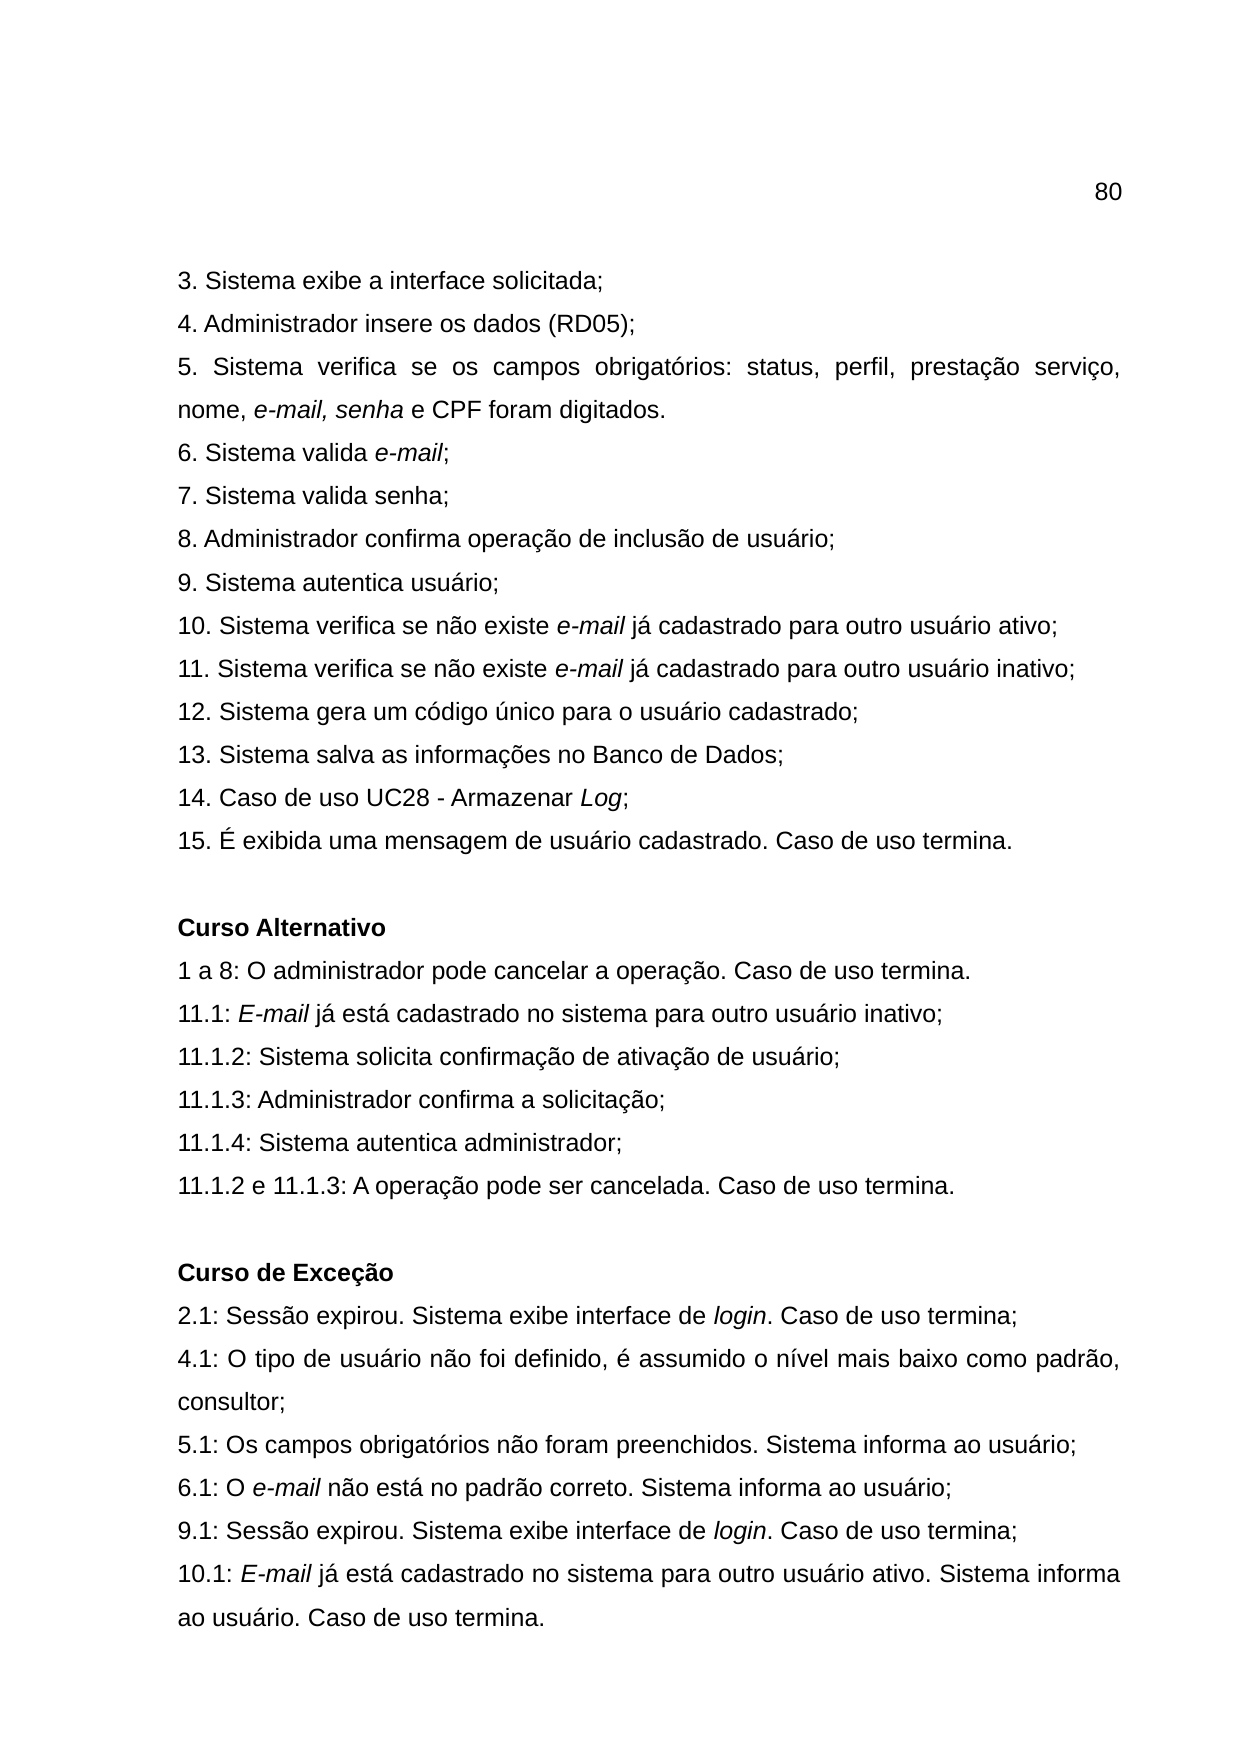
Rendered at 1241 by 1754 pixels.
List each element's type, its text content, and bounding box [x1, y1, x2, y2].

text 6. Sistema valida e-mail; [177, 438, 1122, 467]
text 4. Administrador insere os dados (RD05); [177, 309, 1122, 338]
text 11.1.3: Administrador confirma a solicitação; [177, 1085, 1122, 1114]
text 9.1: Sessão expirou. Sistema exibe interface de login. Caso de uso termina; [177, 1516, 1122, 1545]
text 10. Sistema verifica se não existe e-mail já cadastrado para outro usuário ativo; [177, 611, 1122, 639]
text Curso Alternativo [177, 913, 1122, 941]
text 5. Sistema verifica se os campos obrigatórios: status, perfil, prestação serviço, nome, e-mail, senha e CPF foram digitados. [177, 352, 1122, 424]
text 11.1: E-mail já está cadastrado no sistema para outro usuário inativo; [177, 999, 1122, 1028]
text 15. É exibida uma mensagem de usuário cadastrado. Caso de uso termina. [177, 826, 1122, 855]
text 4.1: O tipo de usuário não foi definido, é assumido o nível mais baixo como padrão, consultor; [177, 1344, 1122, 1416]
text 10.1: E-mail já está cadastrado no sistema para outro usuário ativo. Sistema informa ao usuário. Caso de uso termina. [177, 1559, 1122, 1631]
text 11.1.4: Sistema autentica administrador; [177, 1128, 1122, 1157]
text 6.1: O e-mail não está no padrão correto. Sistema informa ao usuário; [177, 1473, 1122, 1502]
text 9. Sistema autentica usuário; [177, 568, 1122, 596]
text 13. Sistema salva as informações no Banco de Dados; [177, 740, 1122, 769]
text 2.1: Sessão expirou. Sistema exibe interface de login. Caso de uso termina; [177, 1301, 1122, 1329]
text 3. Sistema exibe a interface solicitada; [177, 266, 1122, 294]
text 14. Caso de uso UC28 - Armazenar Log; [177, 783, 1122, 812]
text 11. Sistema verifica se não existe e-mail já cadastrado para outro usuário inativo; [177, 654, 1122, 683]
text 11.1.2: Sistema solicita confirmação de ativação de usuário; [177, 1042, 1122, 1071]
text 12. Sistema gera um código único para o usuário cadastrado; [177, 697, 1122, 726]
text 7. Sistema valida senha; [177, 481, 1122, 510]
text 8. Administrador confirma operação de inclusão de usuário; [177, 524, 1122, 553]
text 5.1: Os campos obrigatórios não foram preenchidos. Sistema informa ao usuário; [177, 1430, 1122, 1459]
text Curso de Exceção [177, 1258, 1122, 1286]
text 1 a 8: O administrador pode cancelar a operação. Caso de uso termina. [177, 956, 1122, 984]
text 11.1.2 e 11.1.3: A operação pode ser cancelada. Caso de uso termina. [177, 1171, 1122, 1200]
